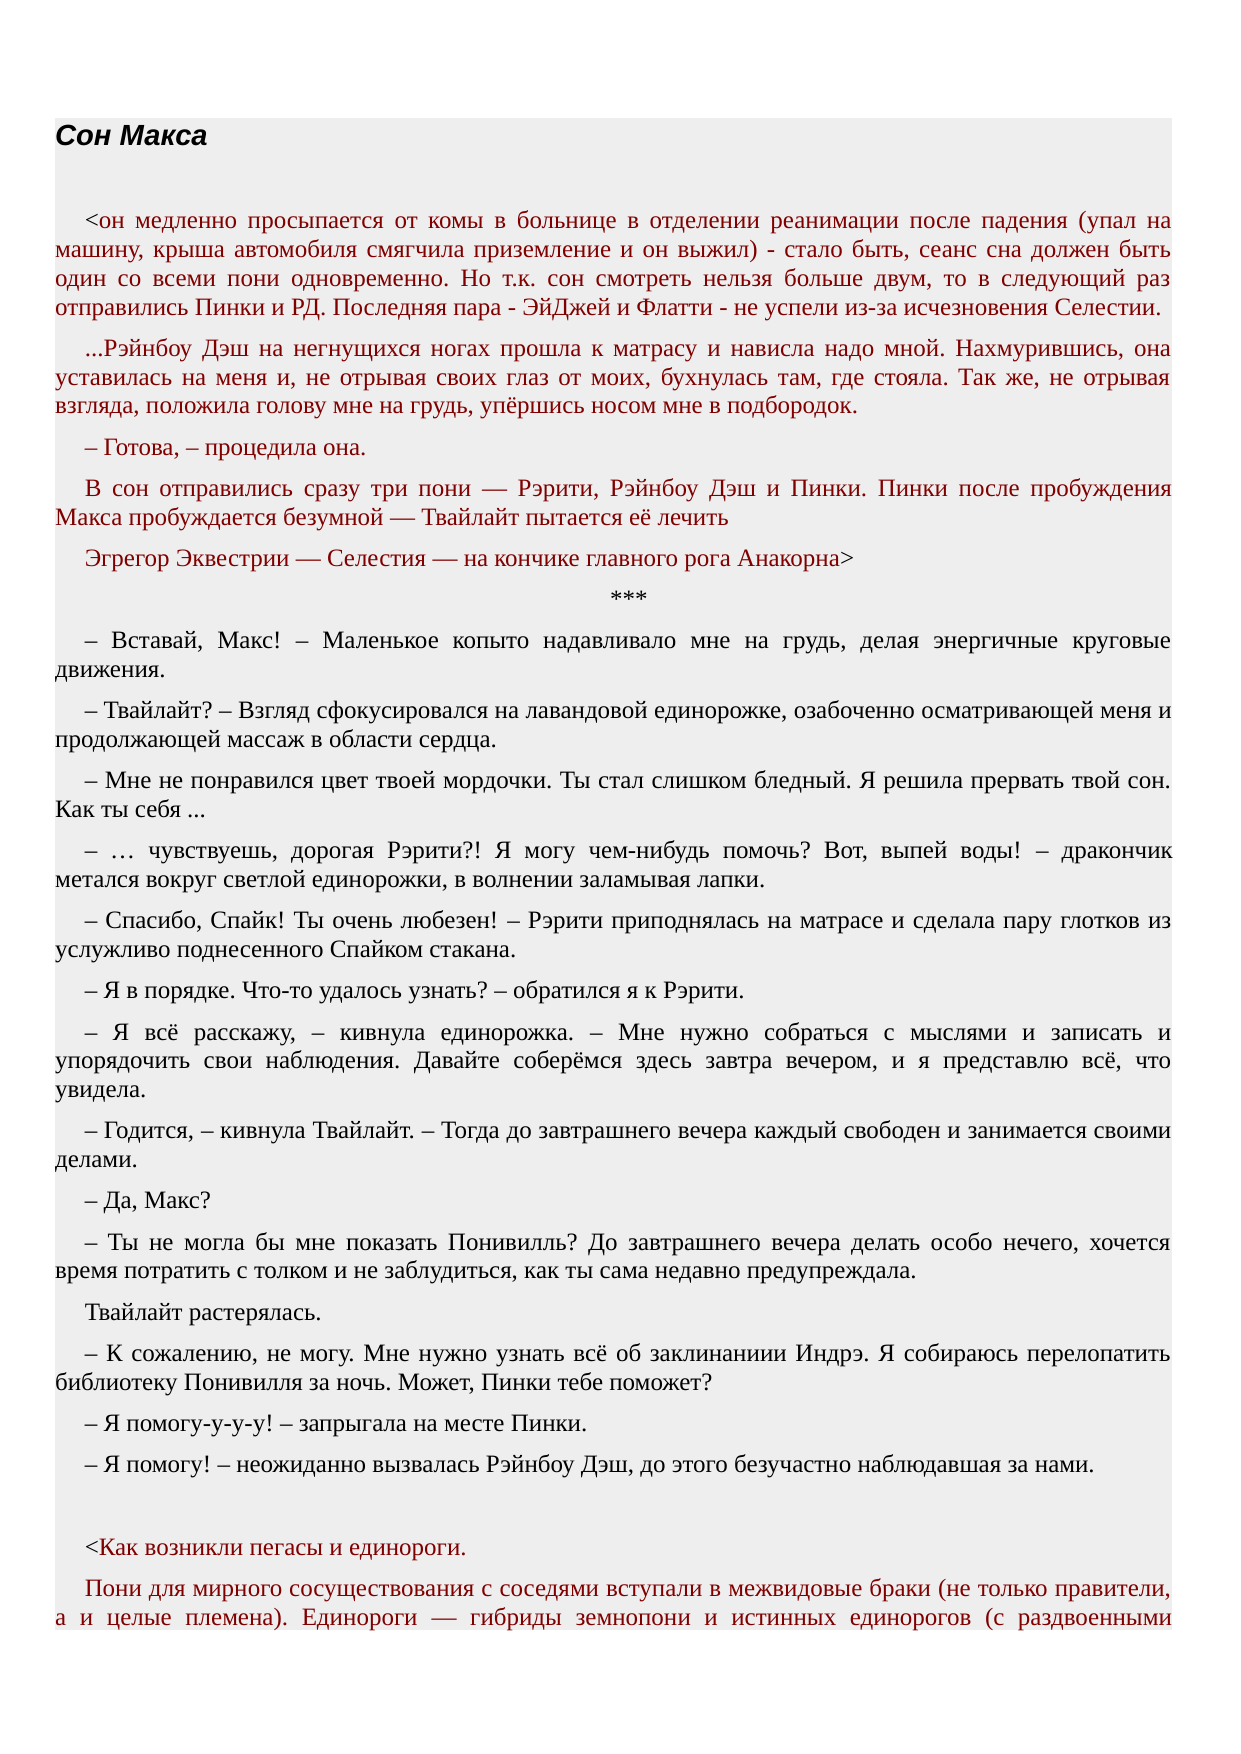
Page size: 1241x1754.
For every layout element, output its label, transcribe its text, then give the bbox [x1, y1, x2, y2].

text – К сожалению, не могу. Мне нужно узнать всё об заклинаниии Индрэ. Я собираюсь перелопатить библиотеку Понивилля за ночь. Может, Пинки тебе поможет? [55, 1338, 1172, 1395]
text – Годится, – кивнула Твайлайт. – Тогда до завтрашнего вечера каждый свободен и занимается своими делами. [55, 1115, 1172, 1173]
text ...Рэйнбоу Дэш на негнущихся ногах прошла к матрасу и нависла надо мной. Нахмурившись, она уставилась на меня и, не отрывая своих глаз от моих, бухнулась там, где стояла. Так же, не отрывая взгляда, положила голову мне на грудь, упёршись носом мне в подбородок. [55, 333, 1172, 419]
text – Я помогу-у-у-у! – запрыгала на месте Пинки. [55, 1408, 1172, 1437]
text Эгрегор Эквестрии — Селестия — на кончике главного рога Анакорна> [55, 543, 1172, 572]
text – Мне не понравился цвет твоей мордочки. Ты стал слишком бледный. Я решила прервать твой сон. Как ты себя ... [55, 765, 1172, 823]
text – Ты не могла бы мне показать Понивилль? До завтрашнего вечера делать особо нечего, хочется время потратить с толком и не заблудиться, как ты сама недавно предупреждала. [55, 1227, 1172, 1284]
text – Готова, – процедила она. [55, 432, 1172, 460]
text – Я помогу! – неожиданно вызвалась Рэйнбоу Дэш, до этого безучастно наблюдавшая за нами. [55, 1449, 1172, 1478]
text – … чувствуешь, дорогая Рэрити?! Я могу чем-нибудь помочь? Вот, выпей воды! – дракончик метался вокруг светлой единорожки, в волнении заламывая лапки. [55, 835, 1172, 893]
text *** [55, 584, 1172, 613]
text <он медленно просыпается от комы в больнице в отделении реанимации после падения (упал на машину, крыша автомобиля смягчила приземление и он выжил) - стало быть, сеанс сна должен быть один со всеми пони одновременно. Но т.к. сон смотреть нельзя больше двум, то в следующий раз отправились Пинки и РД. Последняя пара - ЭйДжей и Флатти - не успели из-за исчезновения Селестии. [55, 205, 1172, 320]
text – Я всё расскажу, – кивнула единорожка. – Мне нужно собраться с мыслями и записать и упорядочить свои наблюдения. Давайте соберёмся здесь завтра вечером, и я представлю всё, что увидела. [55, 1017, 1172, 1103]
text В сон отправились сразу три пони — Рэрити, Рэйнбоу Дэш и Пинки. Пинки после пробуждения Макса пробуждается безумной — Твайлайт пытается её лечить [55, 473, 1172, 530]
text – Вставай, Макс! – Маленькое копыто надавливало мне на грудь, делая энергичные круговые движения. [55, 625, 1172, 683]
subtitle Сон Макса [55, 118, 1172, 152]
text – Я в порядке. Что-то удалось узнать? – обратился я к Рэрити. [55, 975, 1172, 1004]
text – Спасибо, Спайк! Ты очень любезен! – Рэрити приподнялась на матрасе и сделала пару глотков из услужливо поднесенного Спайком стакана. [55, 905, 1172, 963]
text <Как возникли пегасы и единороги. [55, 1532, 1172, 1560]
text – Твайлайт? – Взгляд сфокусировался на лавандовой единорожке, озабоченно осматривающей меня и продолжающей массаж в области сердца. [55, 695, 1172, 753]
text – Да, Макс? [55, 1185, 1172, 1214]
text Пони для мирного сосуществования с соседями вступали в межвидовые браки (не только правители, а и целые племена). Единороги — гибриды земнопони и истинных единорогов (с раздвоенными [55, 1573, 1172, 1630]
text Твайлайт растерялась. [55, 1297, 1172, 1325]
